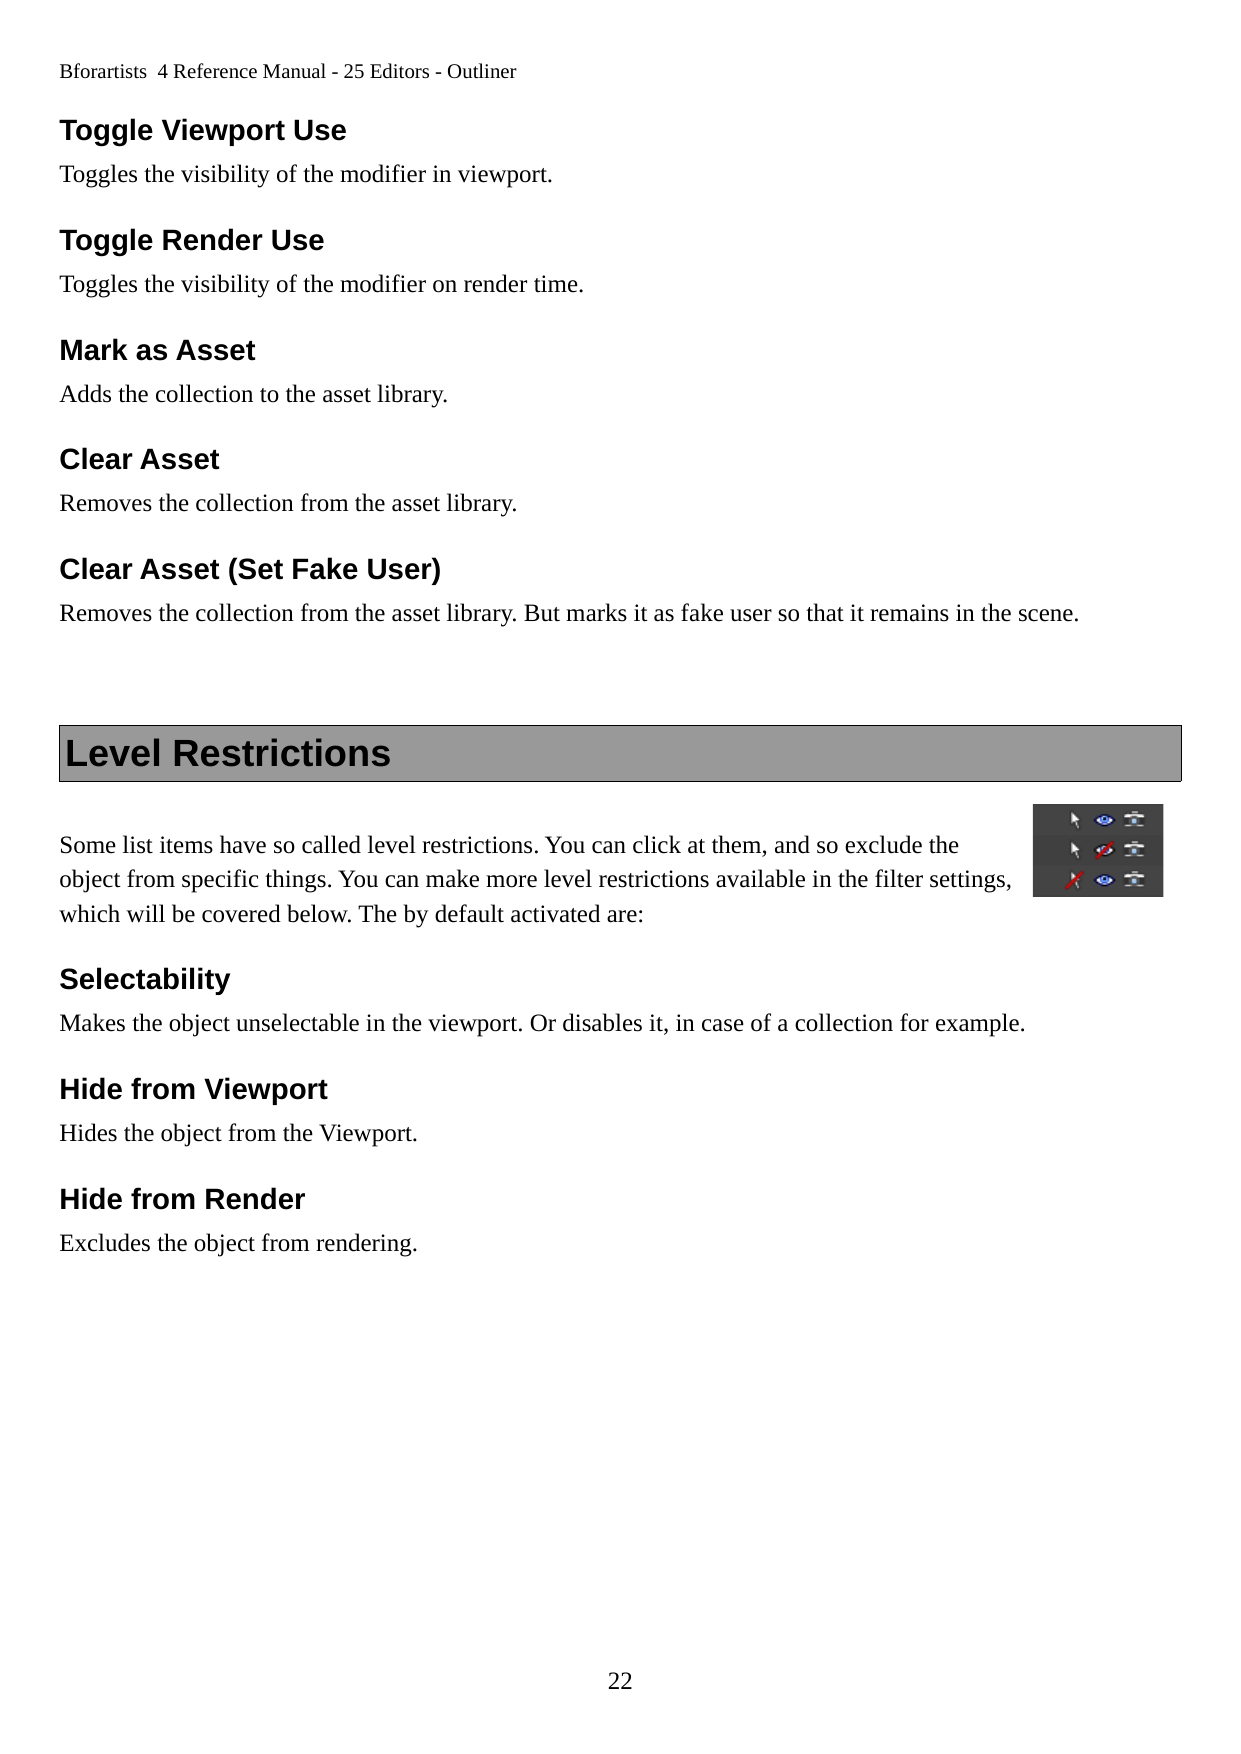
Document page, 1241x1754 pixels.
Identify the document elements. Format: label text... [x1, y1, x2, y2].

subtitle Toggle Viewport Use [59, 113, 1181, 146]
subtitle Toggle Render Use [59, 222, 1181, 256]
text Excludes the object from rendering. [59, 1228, 1181, 1257]
text Hides the object from the Viewport. [59, 1118, 1181, 1147]
text Toggles the visibility of the modifier on render time. [59, 269, 1181, 297]
text Some list items have so called level restrictions. You can click at them, and so exclude the object from specific things. You can make more level restrictions available in the filter settings, which will be covered below. The by default activated are: [59, 830, 1181, 927]
text Makes the object unselectable in the viewport. Or disables it, in case of a collection for example. [59, 1008, 1181, 1037]
picture [1032, 804, 1164, 897]
text Removes the collection from the asset library. But marks it as fake user so that it remains in the scene. [59, 598, 1181, 627]
subtitle Clear Asset [59, 442, 1181, 476]
subtitle Mark as Asset [59, 332, 1181, 366]
text Adds the collection to the asset library. [59, 379, 1181, 407]
subtitle Clear Asset (Set Fake User) [59, 552, 1181, 586]
subtitle Hide from Render [59, 1182, 1181, 1216]
subtitle Selectability [59, 962, 1181, 996]
table_header Level Restrictions [60, 726, 1181, 781]
text Removes the collection from the asset library. [59, 488, 1181, 517]
text Toggles the visibility of the modifier in viewport. [59, 159, 1181, 188]
subtitle Hide from Viewport [59, 1072, 1181, 1106]
